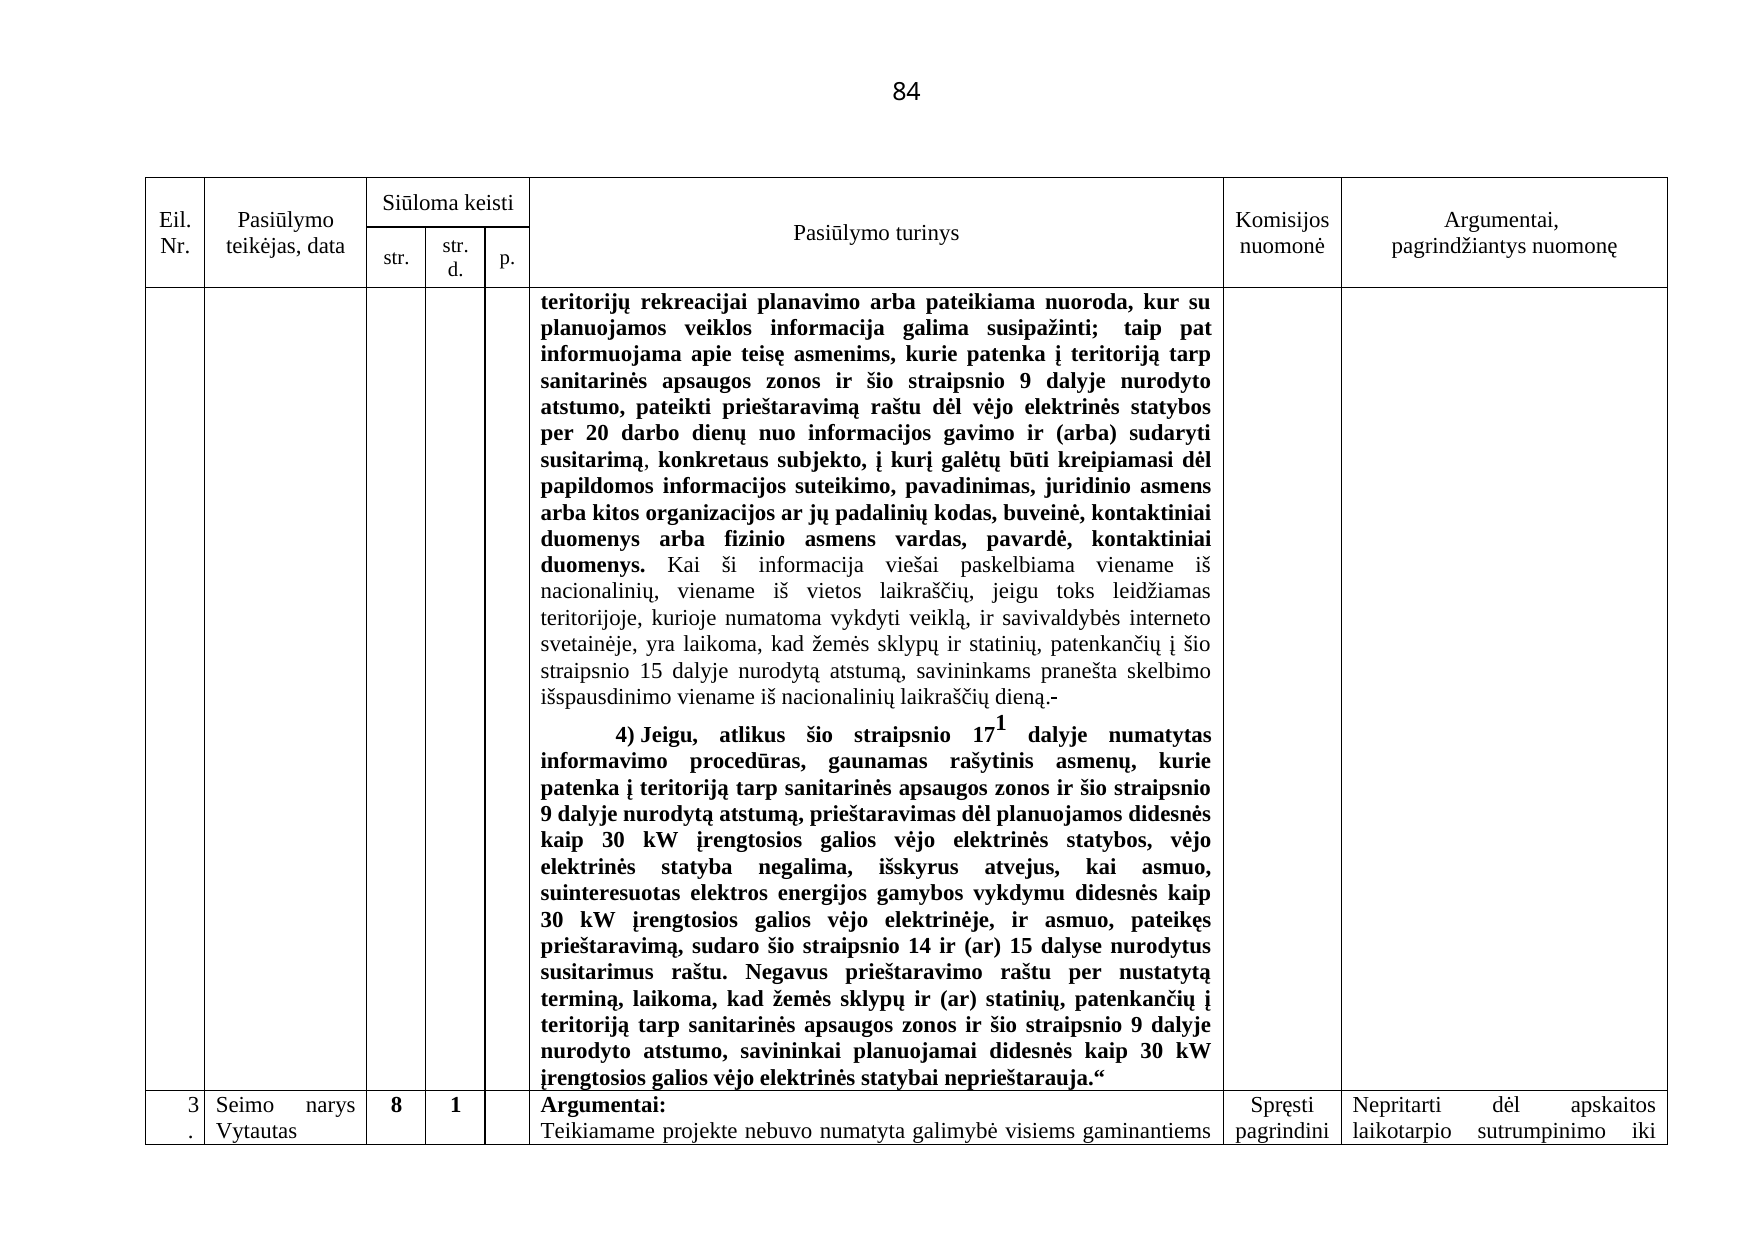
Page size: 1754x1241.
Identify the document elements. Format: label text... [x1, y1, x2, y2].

table_cell 8 [367, 1091, 425, 1144]
table_cell str. d. [426, 228, 484, 287]
table_cell [1224, 288, 1341, 1090]
table_cell 1 [426, 1091, 484, 1144]
table_header Pasiūlymo teikėjas, data [205, 178, 366, 287]
table_cell [426, 288, 484, 1090]
table_header Komisijos nuomonė [1224, 178, 1341, 287]
table_cell Spręsti pagrindini [1224, 1091, 1341, 1144]
table_cell teritorijų rekreacijai planavimo arba pateikiama nuoroda, kur su planuojamos veiklos informacija galima susipažinti; taip pat informuojama apie teisę asmenims, kurie patenka į teritoriją tarp sanitarinės apsaugos zonos ir šio straipsnio 9 dalyje nurodyto atstumo, pateikti prieštaravimą raštu dėl vėjo elektrinės statybos per 20 darbo dienų nuo informacijos gavimo ir (arba) sudaryti susitarimą, konkretaus subjekto, į kurį galėtų būti kreipiamasi dėl papildomos informacijos suteikimo, pavadinimas, juridinio asmens arba kitos organizacijos ar jų padalinių kodas, buveinė, kontaktiniai duomenys arba fizinio asmens vardas, pavardė, kontaktiniai duomenys. Kai ši informacija viešai paskelbiama viename iš nacionalinių, viename iš vietos laikraščių, jeigu toks leidžiamas teritorijoje, kurioje numatoma vykdyti veiklą, ir savivaldybės interneto svetainėje, yra laikoma, kad žemės sklypų ir statinių, patenkančių į šio straipsnio 15 dalyje nurodytą atstumą, savininkams pranešta skelbimo išspausdinimo viename iš nacionalinių laikraščių dieną. 4) Jeigu, atlikus šio straipsnio 171 dalyje numatytas informavimo procedūras, gaunamas rašytinis asmenų, kurie patenka į teritoriją tarp sanitarinės apsaugos zonos ir šio straipsnio 9 dalyje nurodytą atstumą, prieštaravimas dėl planuojamos didesnės kaip 30 kW įrengtosios galios vėjo elektrinės statybos, vėjo elektrinės statyba negalima, išskyrus atvejus, kai asmuo, suinteresuotas elektros energijos gamybos vykdymu didesnės kaip 30 kW įrengtosios galios vėjo elektrinėje, ir asmuo, pateikęs prieštaravimą, sudaro šio straipsnio 14 ir (ar) 15 dalyse nurodytus susitarimus raštu. Negavus prieštaravimo raštu per nustatytą terminą, laikoma, kad žemės sklypų ir (ar) statinių, patenkančių į teritoriją tarp sanitarinės apsaugos zonos ir šio straipsnio 9 dalyje nurodyto atstumo, savininkai planuojamai didesnės kaip 30 kW įrengtosios galios vėjo elektrinės statybai neprieštarauja.“ [530, 288, 1223, 1090]
table_cell [146, 1091, 204, 1144]
table_cell Nepritarti dėl apskaitos laikotarpio sutrumpinimo iki [1342, 1091, 1667, 1144]
table_cell str. [367, 228, 425, 287]
table_header Argumentai, pagrindžiantys nuomonę [1342, 178, 1667, 287]
table_cell [205, 288, 366, 1090]
table_header Pasiūlymo turinys [530, 178, 1223, 287]
table_cell p. [486, 228, 529, 287]
table_cell [367, 288, 425, 1090]
table_header Eil. Nr. [146, 178, 204, 287]
table_cell Argumentai: Teikiamame projekte nebuvo numatyta galimybė visiems gaminantiems [530, 1091, 1223, 1144]
table_cell Seimo narys Vytautas [205, 1091, 366, 1144]
table_cell [1342, 288, 1667, 1090]
table_header Siūloma keisti [367, 178, 529, 226]
table_cell [146, 288, 204, 1090]
table_cell [486, 288, 529, 1090]
table_cell [486, 1091, 529, 1144]
